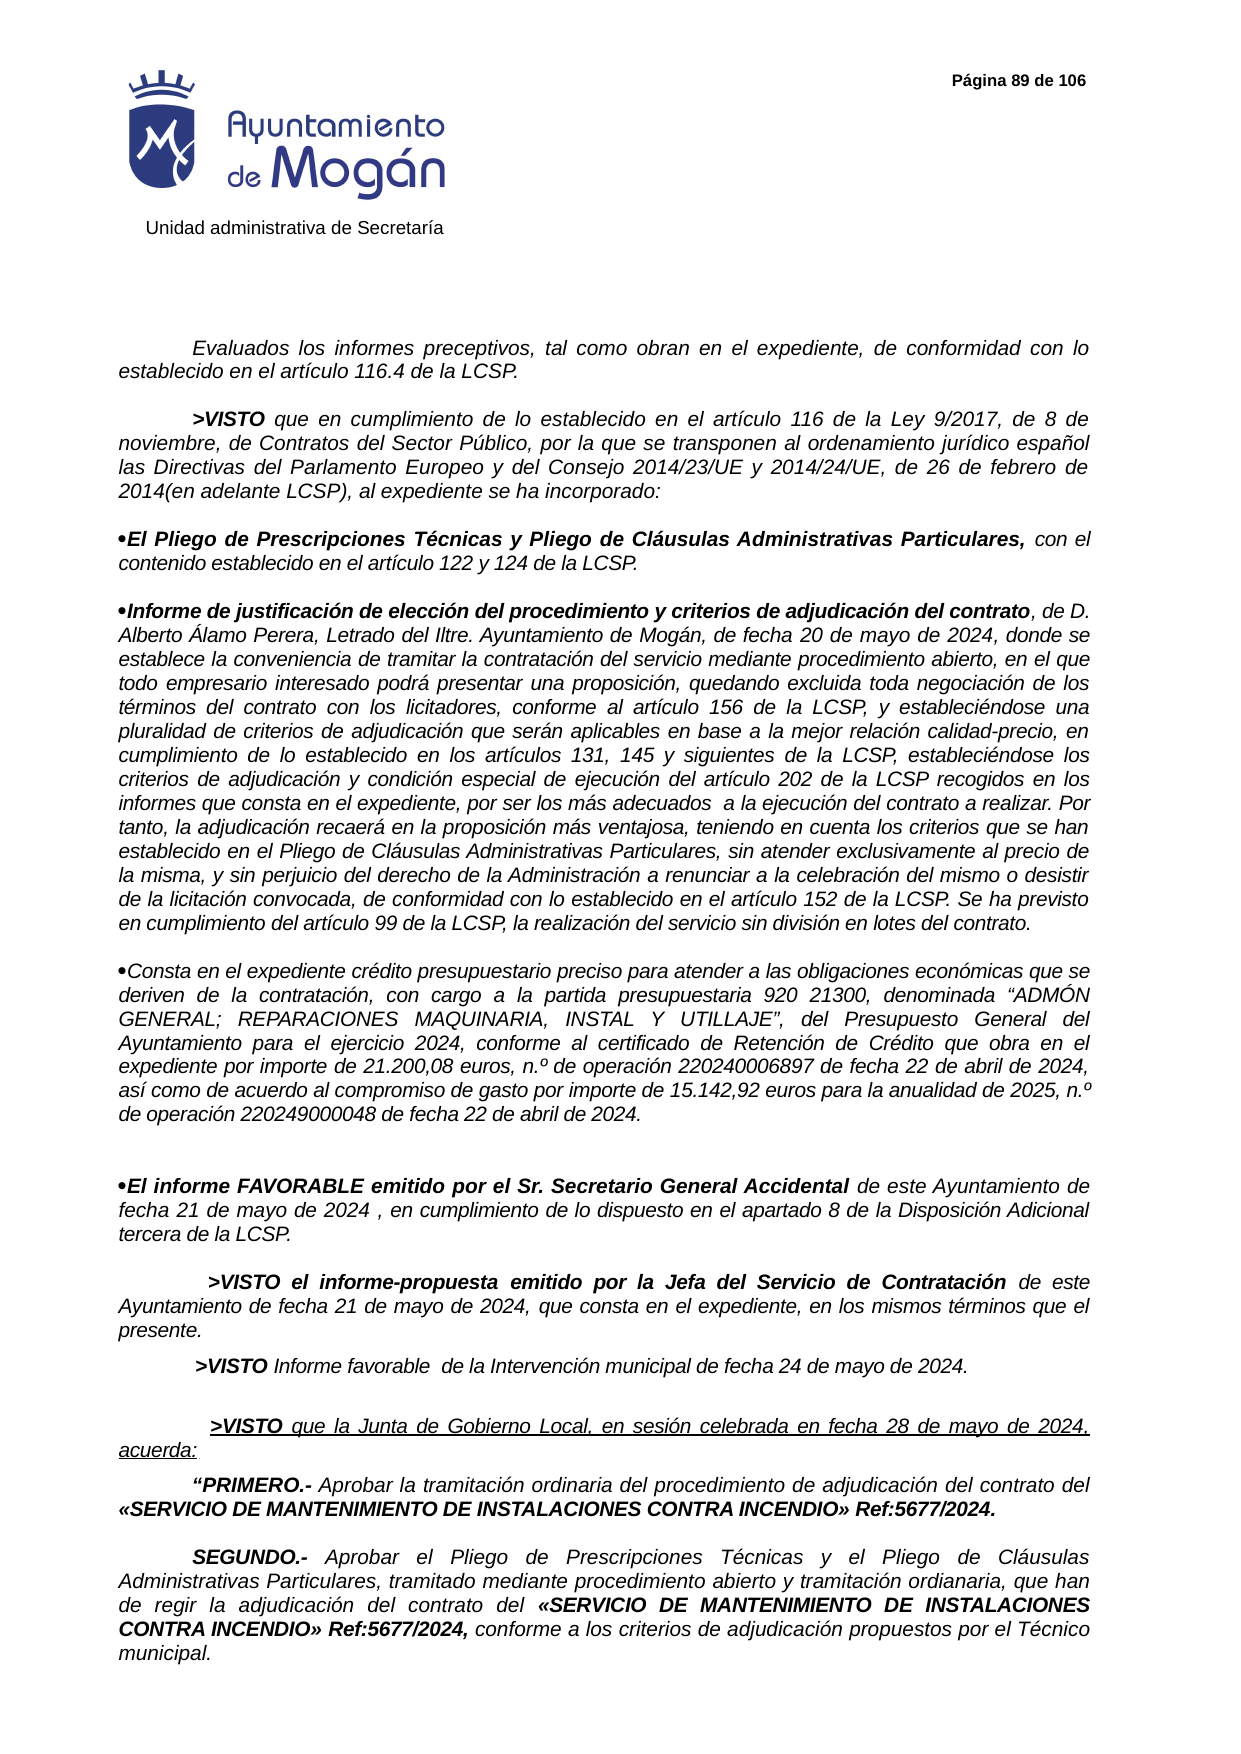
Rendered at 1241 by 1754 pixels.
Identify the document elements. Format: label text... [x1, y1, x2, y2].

text SEGUNDO.- Aprobar el Pliego de Prescripciones Técnicas y el Pliego de Cláusulas Administrativas Particulares, tramitado mediante procedimiento abierto y tramitación ordianaria, que han de regir la adjudicación del contrato del «SERVICIO DE MANTENIMIENTO DE INSTALACIONES CONTRA INCENDIO» Ref:5677/2024, conforme a los criterios de adjudicación propuestos por el Técnico municipal. [118, 1545, 1092, 1665]
text >VISTO que la Junta de Gobierno Local, en sesión celebrada en fecha 28 de mayo de 2024, acuerda: [118, 1413, 1092, 1461]
text >VISTO el informe-propuesta emitido por la Jefa del Servicio de Contratación de este Ayuntamiento de fecha 21 de mayo de 2024, que consta en el expediente, en los mismos términos que el presente. [118, 1270, 1092, 1342]
text “PRIMERO.- Aprobar la tramitación ordinaria del procedimiento de adjudicación del contrato del «SERVICIO DE MANTENIMIENTO DE INSTALACIONES CONTRA INCENDIO» Ref:5677/2024. [118, 1473, 1092, 1521]
list El informe FAVORABLE emitido por el Sr. Secretario General Accidental de este Ayuntamiento de fecha 21 de mayo de 2024 , en cumplimiento de lo dispuesto en el apartado 8 de la Disposición Adicional tercera de la LCSP. [118, 1174, 1092, 1246]
text Evaluados los informes preceptivos, tal como obran en el expediente, de conformidad con lo establecido en el artículo 116.4 de la LCSP. [118, 335, 1092, 383]
text >VISTO que en cumplimiento de lo establecido en el artículo 116 de la Ley 9/2017, de 8 de noviembre, de Contratos del Sector Público, por la que se transponen al ordenamiento jurídico español las Directivas del Parlamento Europeo y del Consejo 2014/23/UE y 2014/24/UE, de 26 de febrero de 2014(en adelante LCSP), al expediente se ha incorporado: [118, 407, 1092, 503]
text >VISTO Informe favorable de la Intervención municipal de fecha 24 de mayo de 2024. [118, 1354, 1092, 1378]
picture [128, 70, 445, 206]
list Consta en el expediente crédito presupuestario preciso para atender a las obligaciones económicas que se deriven de la contratación, con cargo a la partida presupuestaria 920 21300, denominada “ADMÓN GENERAL; REPARACIONES MAQUINARIA, INSTAL Y UTILLAJE”, del Presupuesto General del Ayuntamiento para el ejercicio 2024, conforme al certificado de Retención de Crédito que obra en el expediente por importe de 21.200,08 euros, n.º de operación 220240006897 de fecha 22 de abril de 2024, así como de acuerdo al compromiso de gasto por importe de 15.142,92 euros para la anualidad de 2025, n.º de operación 220249000048 de fecha 22 de abril de 2024. [118, 958, 1092, 1126]
list Informe de justificación de elección del procedimiento y criterios de adjudicación del contrato, de D. Alberto Álamo Perera, Letrado del Iltre. Ayuntamiento de Mogán, de fecha 20 de mayo de 2024, donde se establece la conveniencia de tramitar la contratación del servicio mediante procedimiento abierto, en el que todo empresario interesado podrá presentar una proposición, quedando excluida toda negociación de los términos del contrato con los licitadores, conforme al artículo 156 de la LCSP, y estableciéndose una pluralidad de criterios de adjudicación que serán aplicables en base a la mejor relación calidad-precio, en cumplimiento de lo establecido en los artículos 131, 145 y siguientes de la LCSP, estableciéndose los criterios de adjudicación y condición especial de ejecución del artículo 202 de la LCSP recogidos en los informes que consta en el expediente, por ser los más adecuados a la ejecución del contrato a realizar. Por tanto, la adjudicación recaerá en la proposición más ventajosa, teniendo en cuenta los criterios que se han establecido en el Pliego de Cláusulas Administrativas Particulares, sin atender exclusivamente al precio de la misma, y sin perjuicio del derecho de la Administración a renunciar a la celebración del mismo o desistir de la licitación convocada, de conformidad con lo establecido en el artículo 152 de la LCSP. Se ha previsto en cumplimiento del artículo 99 de la LCSP, la realización del servicio sin división en lotes del contrato. [118, 599, 1092, 934]
list El Pliego de Prescripciones Técnicas y Pliego de Cláusulas Administrativas Particulares, con el contenido establecido en el artículo 122 y 124 de la LCSP. [118, 527, 1092, 575]
